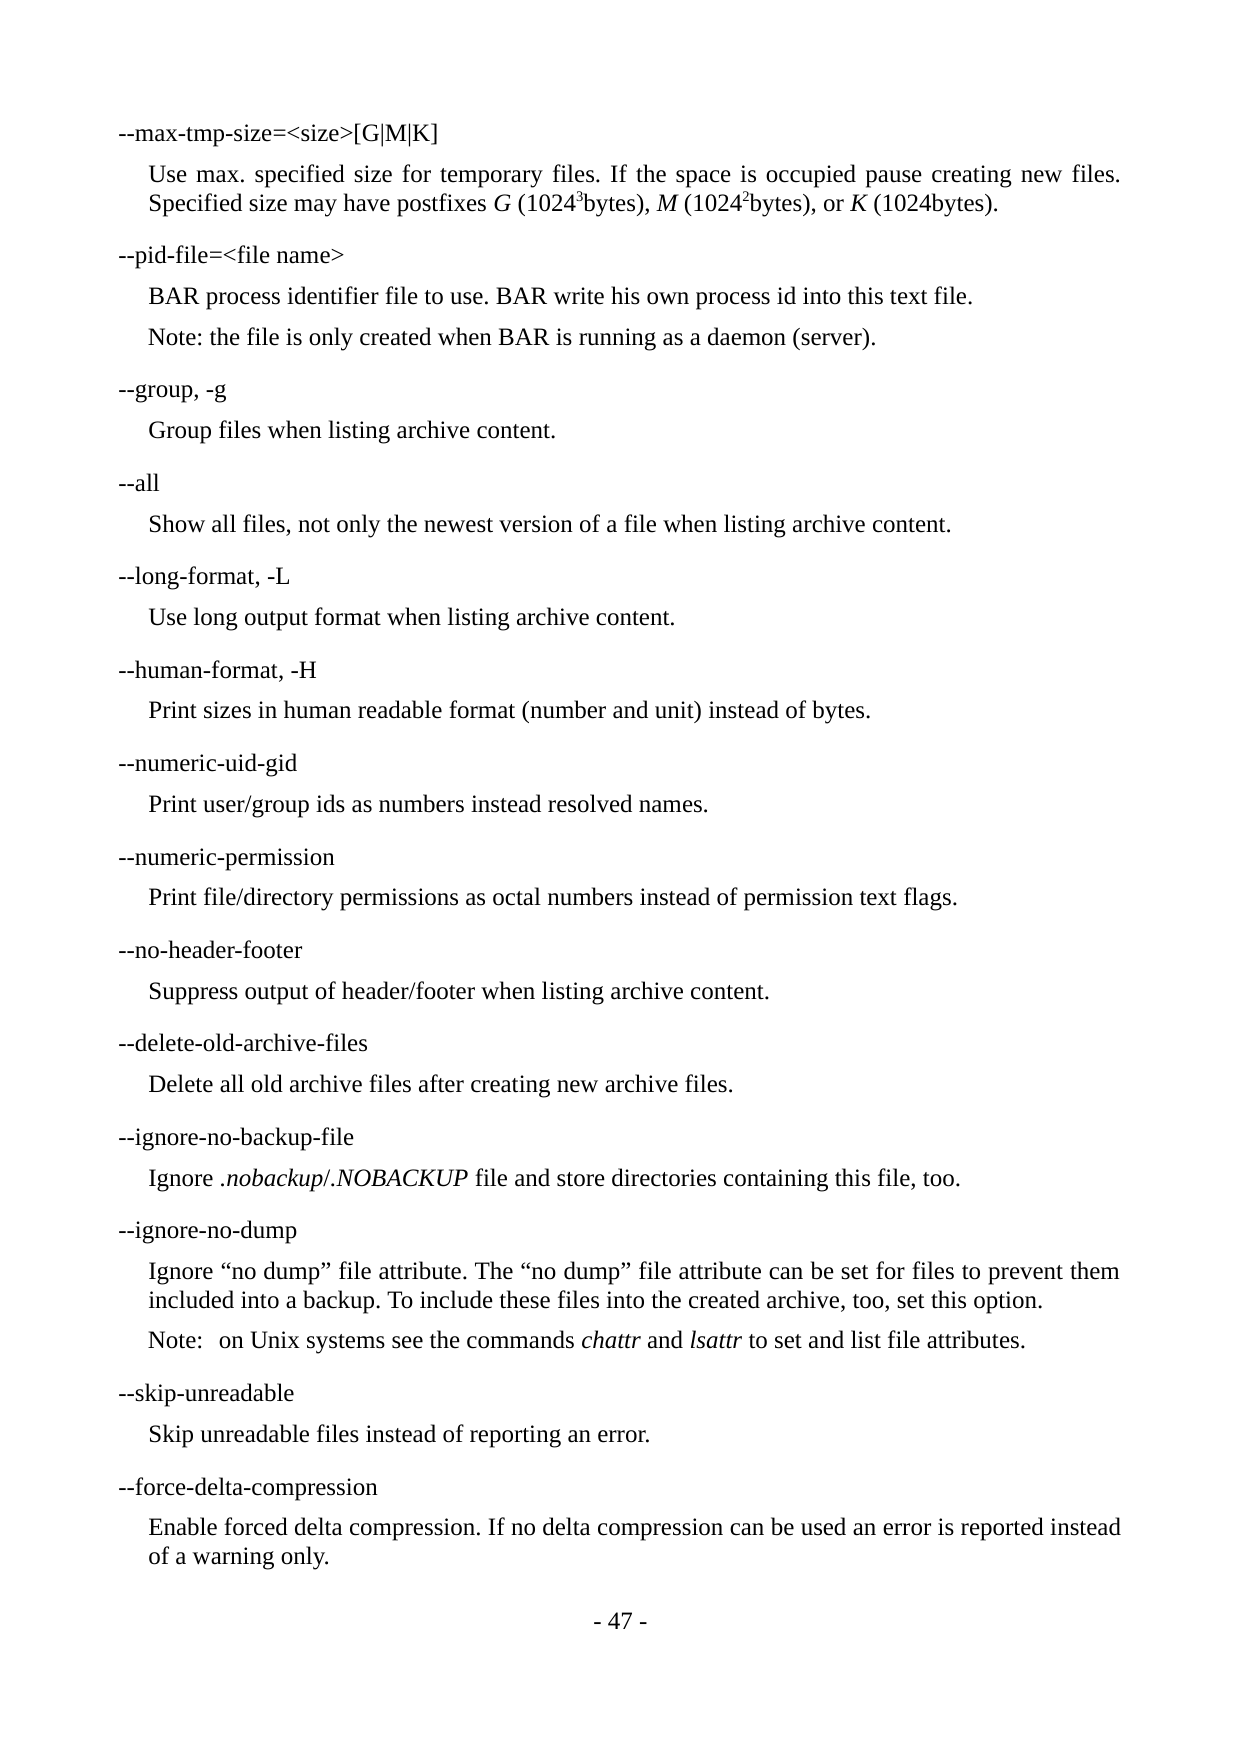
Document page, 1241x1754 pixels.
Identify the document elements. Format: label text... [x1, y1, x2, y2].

text Print file/directory permissions as octal numbers instead of permission text flags. [148, 882, 1122, 911]
text Print user/group ids as numbers instead resolved names. [148, 789, 1122, 818]
title --ignore-no-dump [118, 1215, 1122, 1244]
title --all [118, 468, 1122, 497]
title --no-header-footer [118, 935, 1122, 964]
title --group, -g [118, 374, 1122, 403]
title --numeric-uid-gid [118, 748, 1122, 777]
title --ignore-no-backup-file [118, 1122, 1122, 1151]
title --skip-unreadable [118, 1378, 1122, 1407]
text Ignore .nobackup/.NOBACKUP file and store directories containing this file, too. [148, 1163, 1122, 1191]
text Note: the file is only created when BAR is running as a daemon (server). [148, 322, 1122, 351]
text Group files when listing archive content. [148, 415, 1122, 444]
text Skip unreadable files instead of reporting an error. [148, 1419, 1122, 1448]
text Use max. specified size for temporary files. If the space is occupied pause creating new files. Specified size may have postfixes G (10243bytes), M (10242bytes), or K (1024bytes). [148, 159, 1122, 216]
text Suppress output of header/footer when listing archive content. [148, 976, 1122, 1004]
text Delete all old archive files after creating new archive files. [148, 1069, 1122, 1098]
text Enable forced delta compression. If no delta compression can be used an error is reported instead of a warning only. [148, 1512, 1122, 1570]
title --human-format, -H [118, 655, 1122, 683]
title --long-format, -L [118, 561, 1122, 590]
text Note: on Unix systems see the commands chattr and lsattr to set and list file attributes. [148, 1326, 1122, 1354]
title --force-delta-compression [118, 1472, 1122, 1501]
title --pid-file=<file name> [118, 240, 1122, 269]
text BAR process identifier file to use. BAR write his own process id into this text file. [148, 281, 1122, 310]
title --numeric-permission [118, 842, 1122, 870]
text Print sizes in human readable format (number and unit) instead of bytes. [148, 696, 1122, 724]
text Show all files, not only the newest version of a file when listing archive content. [148, 509, 1122, 537]
text Use long output format when listing archive content. [148, 602, 1122, 631]
text Ignore “no dump” file attribute. The “no dump” file attribute can be set for files to prevent them included into a backup. To include these files into the created archive, too, set this option. [148, 1256, 1122, 1314]
title --max-tmp-size=<size>[G|M|K] [118, 118, 1122, 147]
title --delete-old-archive-files [118, 1028, 1122, 1057]
